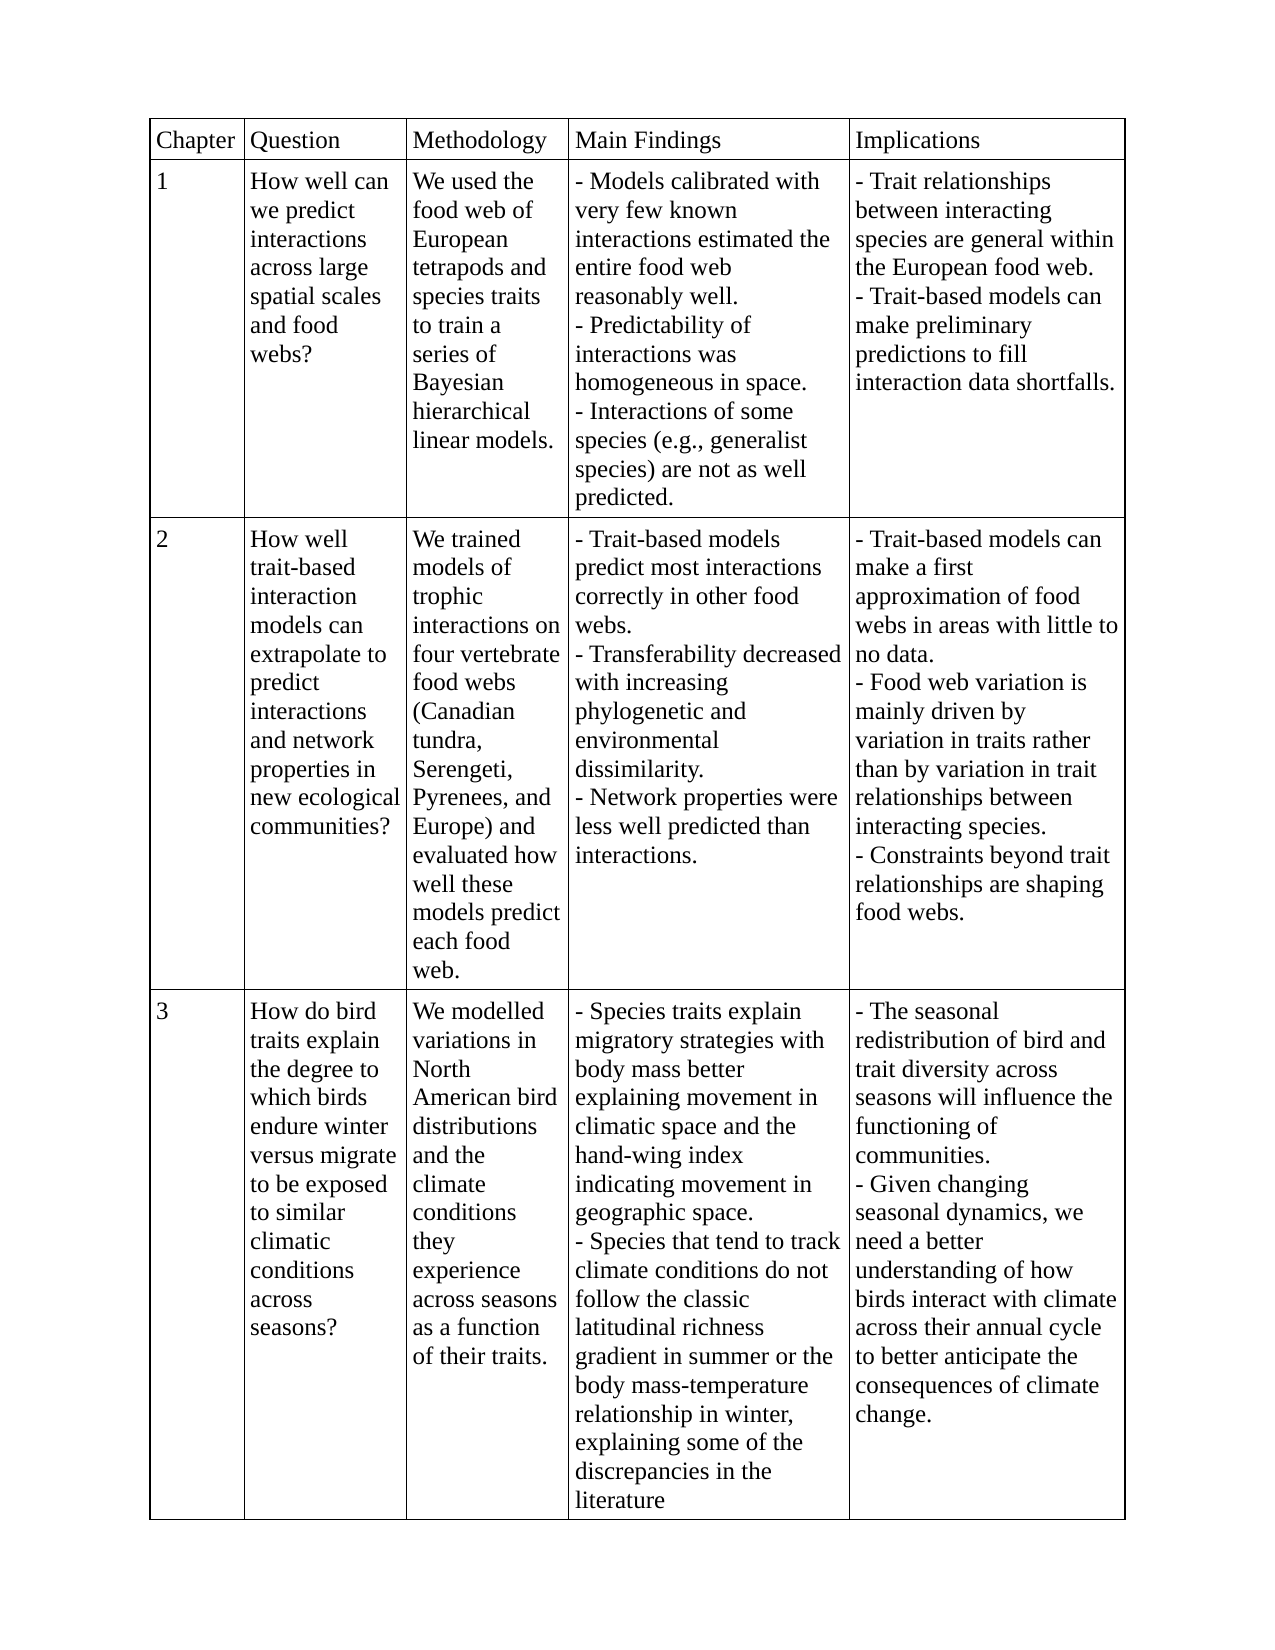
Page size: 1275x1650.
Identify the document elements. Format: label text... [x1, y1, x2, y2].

table_cell - Models calibrated with very few known interactions estimated the entire food web reasonably well. - Predictability of interactions was homogeneous in space. - Interactions of some species (e.g., generalist species) are not as well predicted. [569, 160, 849, 517]
table_cell - Trait-based models can make a first approximation of food webs in areas with little to no data. - Food web variation is mainly driven by variation in traits rather than by variation in trait relationships between interacting species. - Constraints beyond trait relationships are shaping food webs. [850, 518, 1124, 989]
table_cell We modelled variations in North American bird distributions and the climate conditions they experience across seasons as a function of their traits. [407, 990, 568, 1519]
table_cell 1 [151, 160, 244, 517]
table_header Question [245, 119, 406, 159]
table_cell How well can we predict interactions across large spatial scales and food webs? [245, 160, 406, 517]
table_cell We trained models of trophic interactions on four vertebrate food webs (Canadian tundra, Serengeti, Pyrenees, and Europe) and evaluated how well these models predict each food web. [407, 518, 568, 989]
table_cell - Trait relationships between interacting species are general within the European food web. - Trait-based models can make preliminary predictions to fill interaction data shortfalls. [850, 160, 1124, 517]
table_header Main Findings [569, 119, 849, 159]
table_cell - Species traits explain migratory strategies with body mass better explaining movement in climatic space and the hand-wing index indicating movement in geographic space. - Species that tend to track climate conditions do not follow the classic latitudinal richness gradient in summer or the body mass-temperature relationship in winter, explaining some of the discrepancies in the literature [569, 990, 849, 1519]
table_header Chapter [151, 119, 244, 159]
table_cell How do bird traits explain the degree to which birds endure winter versus migrate to be exposed to similar climatic conditions across seasons? [245, 990, 406, 1519]
table_cell - The seasonal redistribution of bird and trait diversity across seasons will influence the functioning of communities. - Given changing seasonal dynamics, we need a better understanding of how birds interact with climate across their annual cycle to better anticipate the consequences of climate change. [850, 990, 1124, 1519]
table_cell 3 [151, 990, 244, 1519]
table_header Implications [850, 119, 1124, 159]
table_cell We used the food web of European tetrapods and species traits to train a series of Bayesian hierarchical linear models. [407, 160, 568, 517]
table_header Methodology [407, 119, 568, 159]
table_cell How well trait-based interaction models can extrapolate to predict interactions and network properties in new ecological communities? [245, 518, 406, 989]
table_cell - Trait-based models predict most interactions correctly in other food webs. - Transferability decreased with increasing phylogenetic and environmental dissimilarity. - Network properties were less well predicted than interactions. [569, 518, 849, 989]
table_cell 2 [151, 518, 244, 989]
